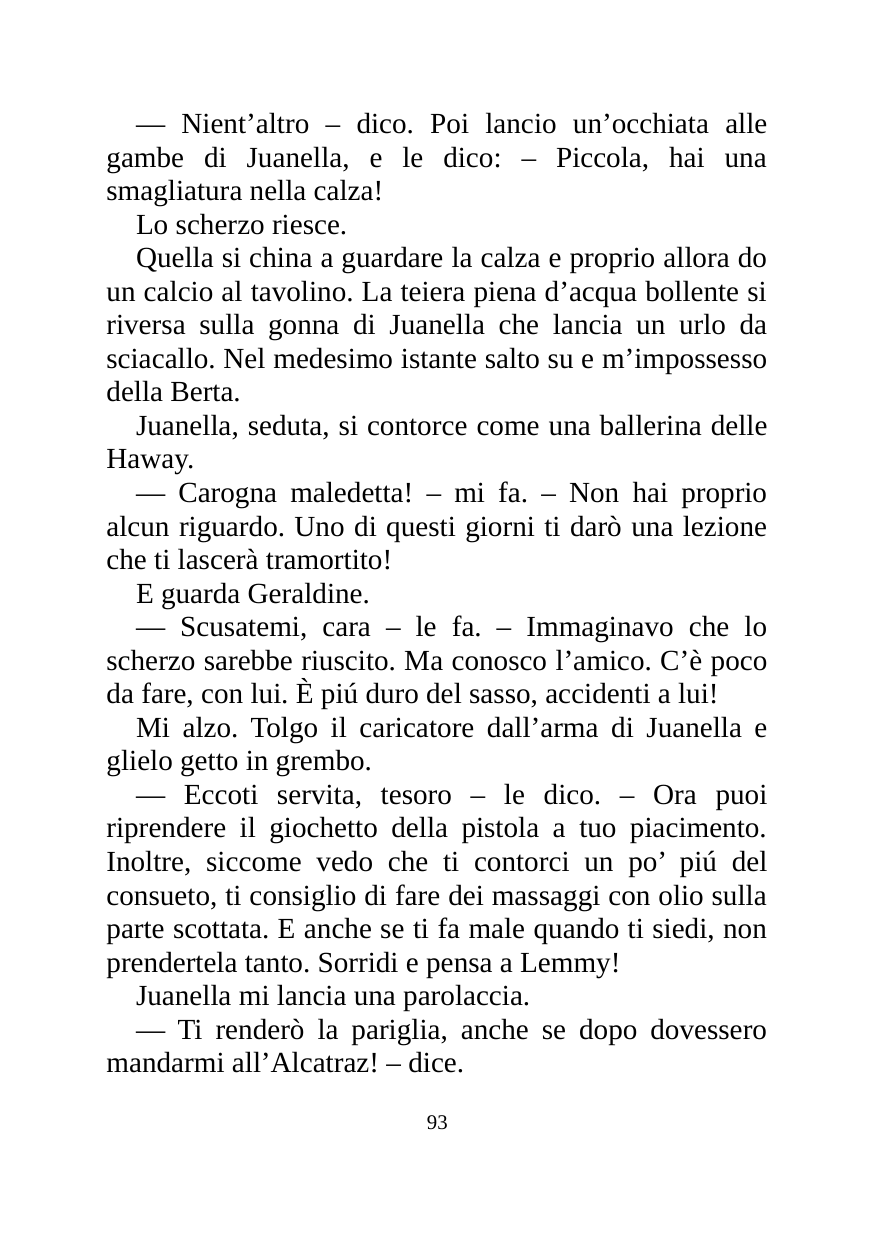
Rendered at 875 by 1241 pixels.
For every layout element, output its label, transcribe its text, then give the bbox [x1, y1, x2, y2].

text — Carogna maledetta! – mi fa. – Non hai proprio alcun riguardo. Uno di questi giorni ti darò una lezione che ti lascerà tramortito! [106, 475, 768, 576]
text — Nient’altro – dico. Poi lancio un’occhiata alle gambe di Juanella, e le dico: – Piccola, hai una smagliatura nella calza! [106, 106, 768, 207]
text — Scusatemi, cara – le fa. – Immaginavo che lo scherzo sarebbe riuscito. Ma conosco l’amico. C’è poco da fare, con lui. È piú duro del sasso, accidenti a lui! [106, 609, 768, 710]
text Quella si china a guardare la calza e proprio allora do un calcio al tavolino. La teiera piena d’acqua bollente si riversa sulla gonna di Juanella che lancia un urlo da sciacallo. Nel medesimo istante salto su e m’impossesso della Berta. [106, 240, 768, 408]
text Juanella mi lancia una parolaccia. [106, 978, 768, 1012]
text Juanella, seduta, si contorce come una ballerina delle Haway. [106, 408, 768, 475]
text E guarda Geraldine. [106, 576, 768, 609]
text Mi alzo. Tolgo il caricatore dall’arma di Juanella e glielo getto in grembo. [106, 710, 768, 777]
text — Ti renderò la pariglia, anche se dopo dovessero mandarmi all’Alcatraz! – dice. [106, 1012, 768, 1079]
text Lo scherzo riesce. [106, 207, 768, 240]
text — Eccoti servita, tesoro – le dico. – Ora puoi riprendere il giochetto della pistola a tuo piacimento. Inoltre, siccome vedo che ti contorci un po’ piú del consueto, ti consiglio di fare dei massaggi con olio sulla parte scottata. E anche se ti fa male quando ti siedi, non prendertela tanto. Sorridi e pensa a Lemmy! [106, 777, 768, 978]
